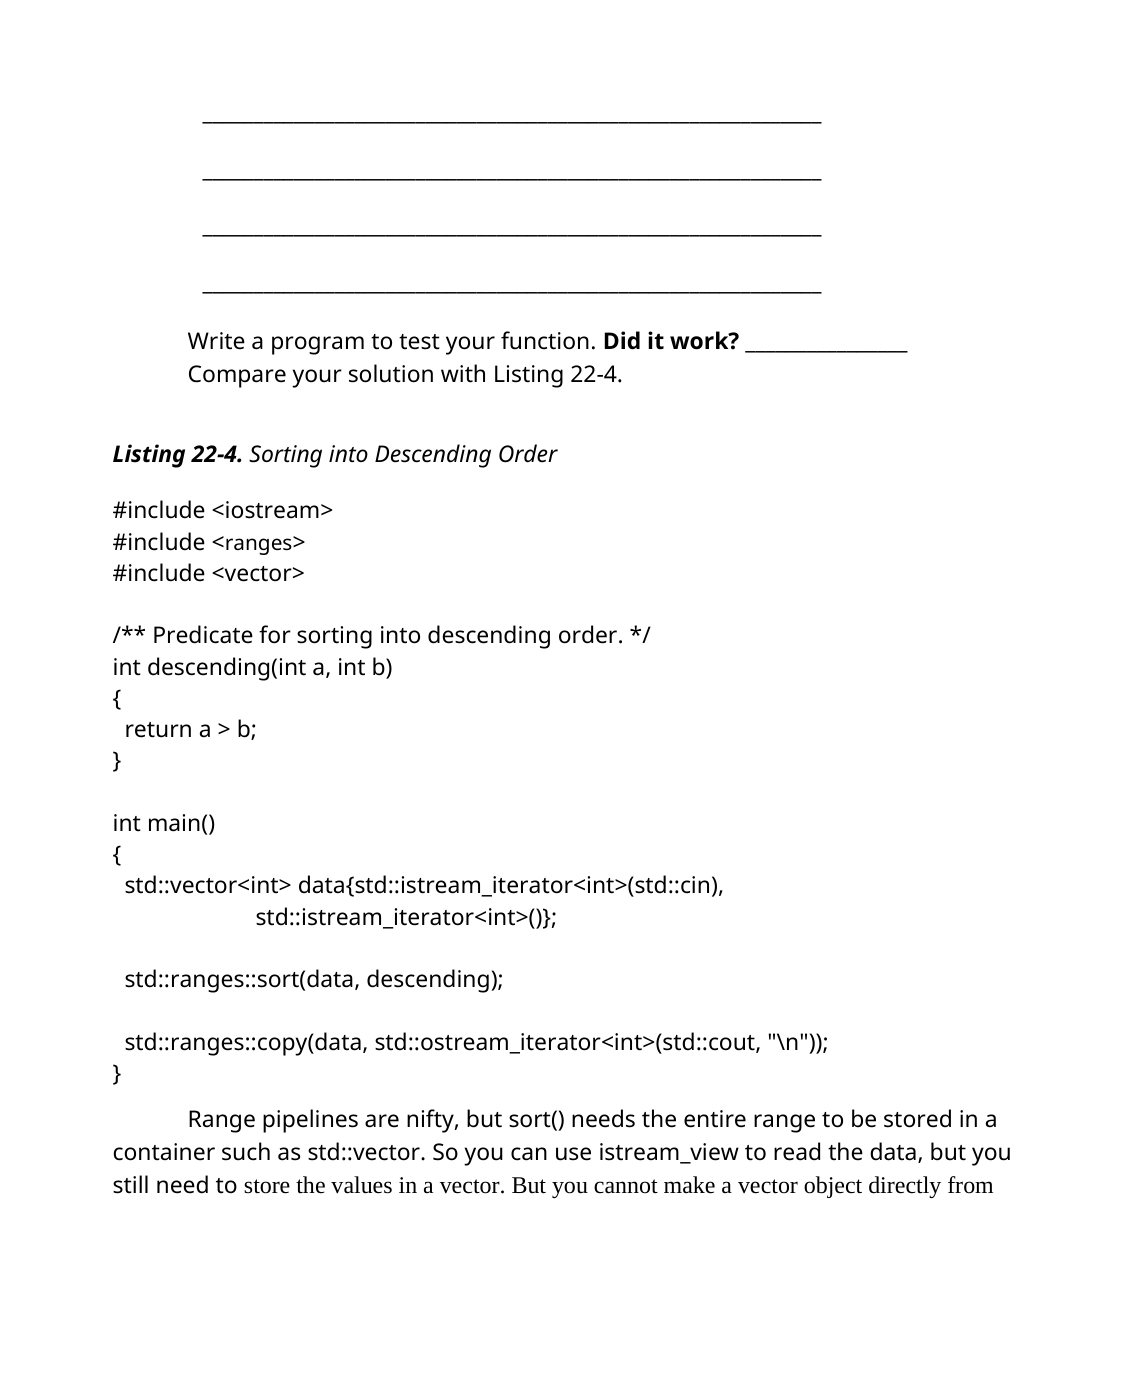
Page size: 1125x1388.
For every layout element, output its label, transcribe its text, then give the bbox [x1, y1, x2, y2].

text Compare your solution with Listing 22-4. [112, 356, 1012, 390]
text Listing 22-4. Sorting into Descending Order [112, 438, 1012, 469]
text std::istream_iterator<int>()}; [112, 901, 1012, 932]
text /** Predicate for sorting into descending order. */ [112, 619, 1012, 651]
list _____________________________________________________________ [202, 96, 1012, 127]
text int main() [112, 807, 1012, 838]
text #include <vector> [112, 557, 1012, 588]
text int descending(int a, int b) [112, 651, 1012, 682]
text #include <ranges> [112, 526, 1012, 557]
text return a > b; [112, 713, 1012, 744]
text std::vector<int> data{std::istream_iterator<int>(std::cin), [112, 869, 1012, 901]
text #include <iostream> [112, 494, 1012, 526]
list _____________________________________________________________ [202, 153, 1012, 184]
text std::ranges::copy(data, std::ostream_iterator<int>(std::cout, "\n")); [112, 1026, 1012, 1057]
text Write a program to test your function. Did it work? ________________ [112, 323, 1012, 356]
list _____________________________________________________________ [202, 209, 1012, 241]
text } [112, 744, 1012, 776]
text } [112, 1057, 1012, 1088]
text Range pipelines are nifty, but sort() needs the entire range to be stored in a container such as std::vector. So you can use istream_view to read the data, but you still need to store the values in a vector. But you cannot make a vector object directly from [112, 1101, 1012, 1201]
list _____________________________________________________________ [202, 266, 1012, 297]
text { [112, 838, 1012, 869]
text std::ranges::sort(data, descending); [112, 963, 1012, 994]
text { [112, 682, 1012, 713]
